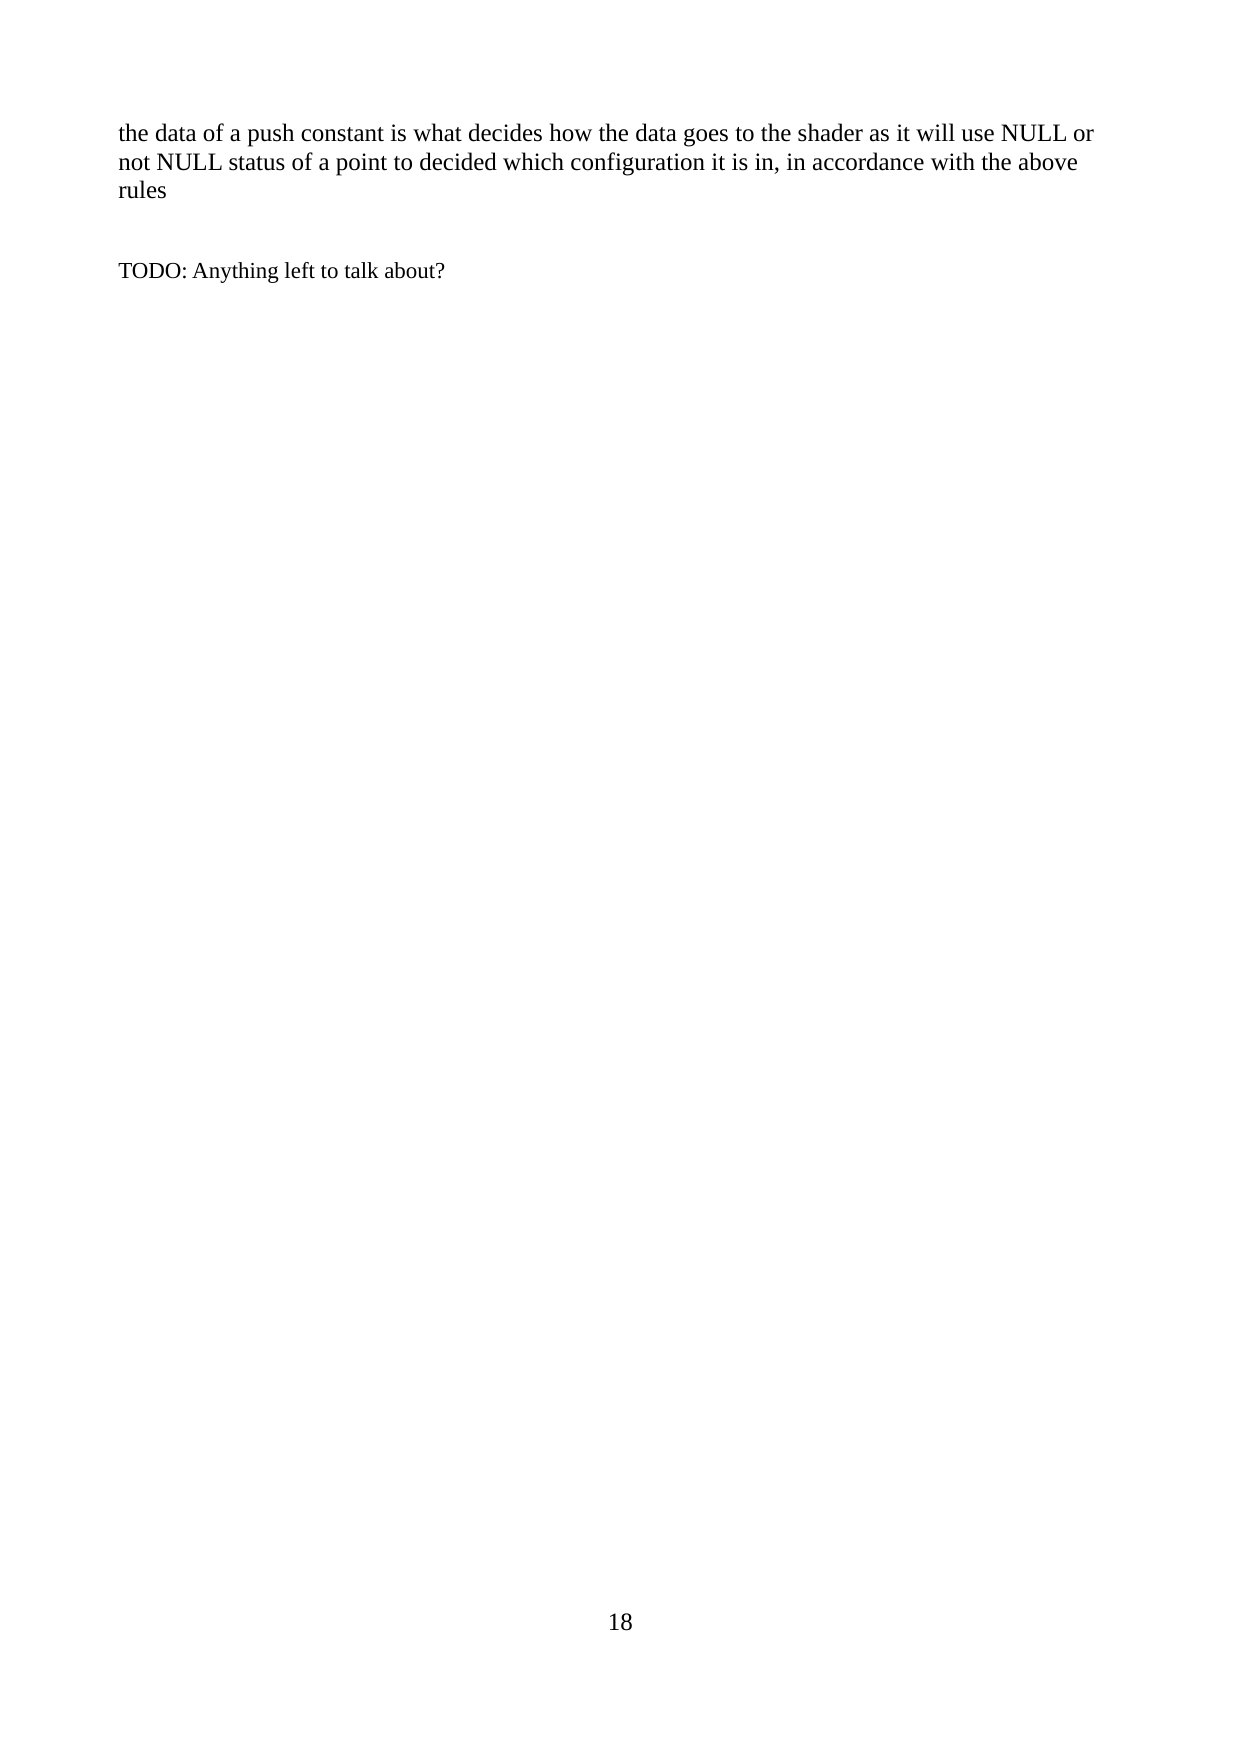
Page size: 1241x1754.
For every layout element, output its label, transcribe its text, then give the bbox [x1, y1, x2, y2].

text TODO: Anything left to talk about? [118, 257, 1122, 283]
text the data of a push constant is what decides how the data goes to the shader as it will use NULL or not NULL status of a point to decided which configuration it is in, in accordance with the above rules [118, 118, 1122, 204]
